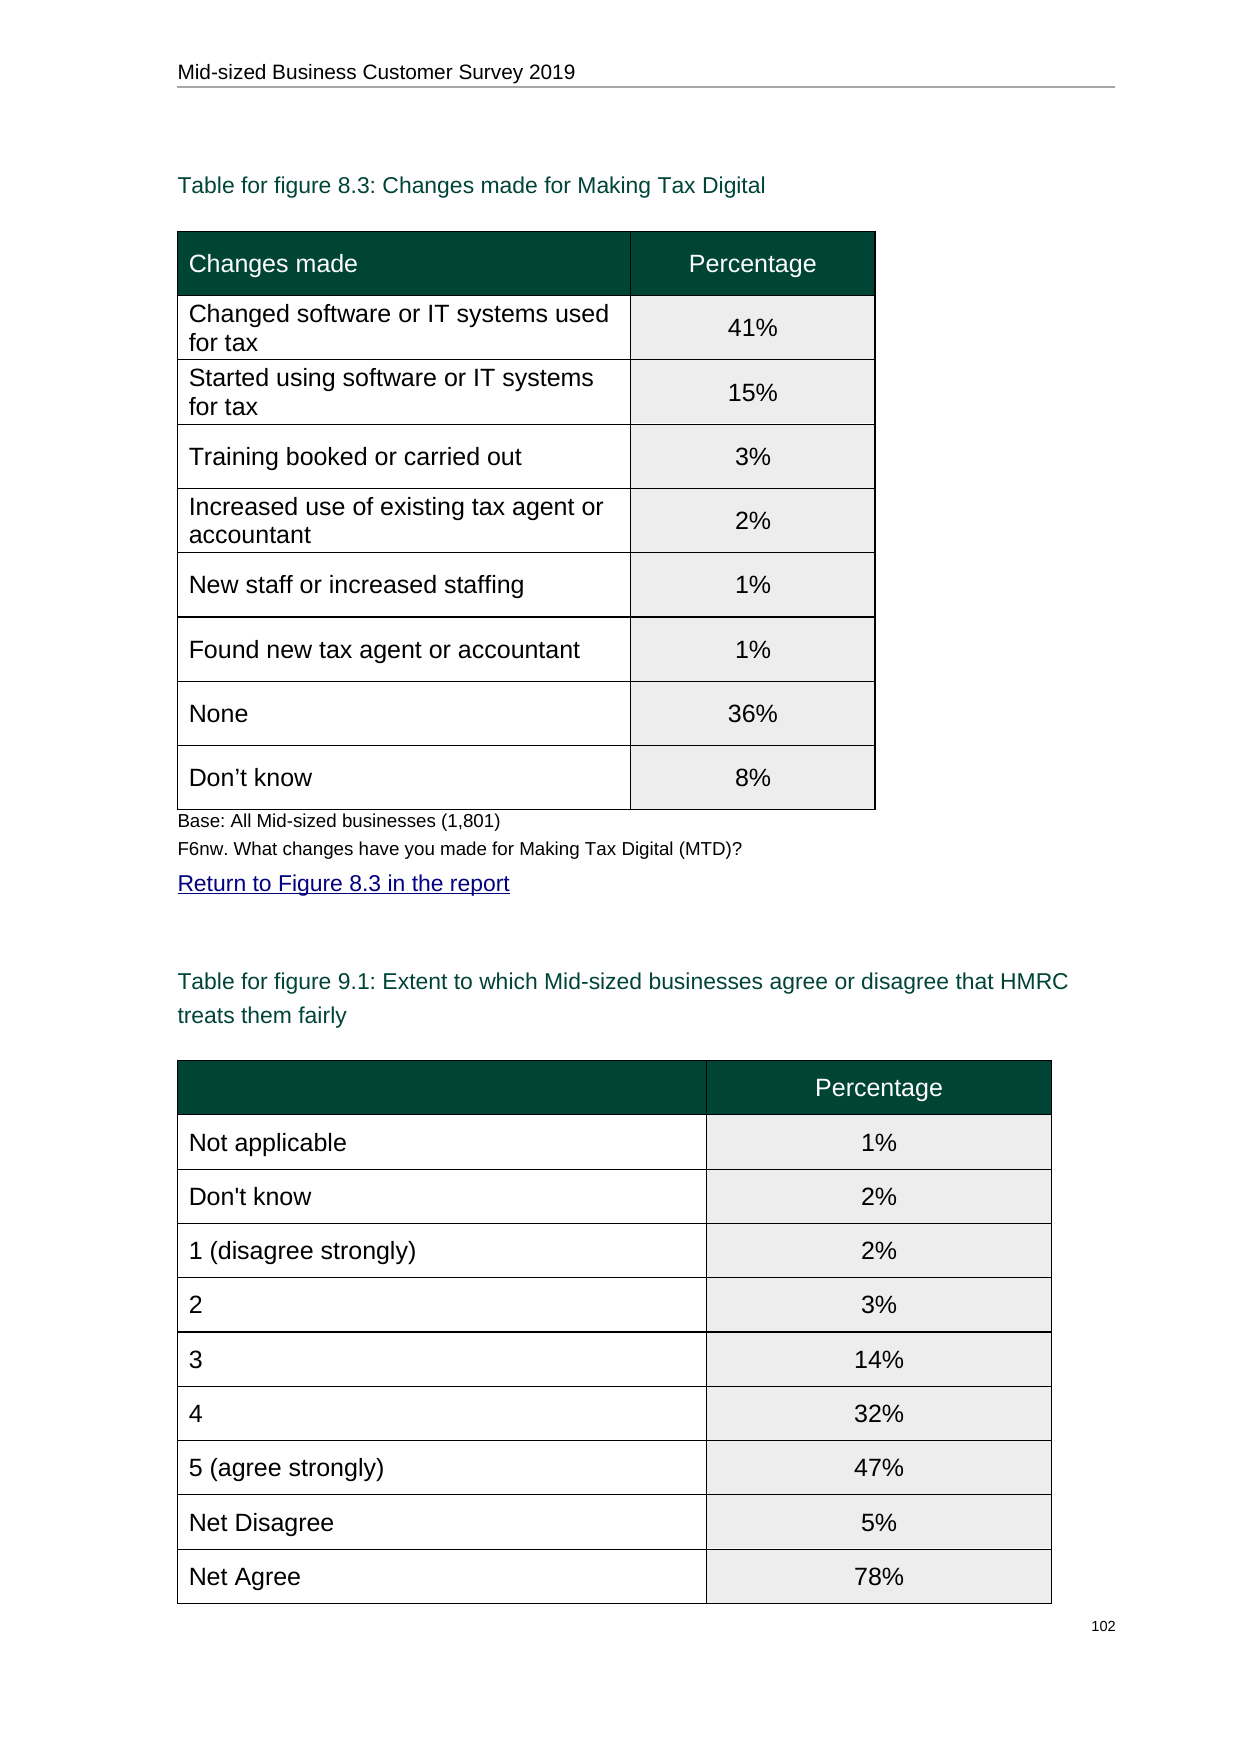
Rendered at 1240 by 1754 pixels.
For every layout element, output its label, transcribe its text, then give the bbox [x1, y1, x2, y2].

text F6nw. What changes have you made for Making Tax Digital (MTD)? Return to Figure 8.3 in the report [177, 838, 1115, 897]
table_cell Net Disagree [178, 1495, 706, 1548]
table_cell 4 [178, 1387, 706, 1440]
table_cell Training booked or carried out [178, 425, 630, 488]
table_cell 1% [707, 1115, 1051, 1169]
table_cell 3% [631, 425, 874, 488]
table_cell 2% [707, 1170, 1051, 1223]
table_cell None [178, 682, 630, 745]
table_cell Net Agree [178, 1550, 706, 1603]
table_cell Started using software or IT systems for tax [178, 360, 630, 423]
text Base: All Mid-sized businesses (1,801) [177, 810, 1115, 838]
table_cell 3 [178, 1333, 706, 1386]
table_cell Changed software or IT systems used for tax [178, 296, 630, 359]
table_cell New staff or increased staffing [178, 553, 630, 616]
table_cell 5% [707, 1495, 1051, 1548]
table_header [178, 1061, 706, 1114]
table_cell Don't know [178, 1170, 706, 1223]
table_cell Increased use of existing tax agent or accountant [178, 489, 630, 552]
table_cell Found new tax agent or accountant [178, 618, 630, 681]
table_cell 15% [631, 360, 874, 423]
table_cell 2 [178, 1278, 706, 1331]
subtitle Table for figure 9.1: Extent to which Mid-sized businesses agree or disagree that HMRC treats them fairly [177, 968, 1115, 1035]
table_cell 14% [707, 1333, 1051, 1386]
table_cell 1 (disagree strongly) [178, 1224, 706, 1277]
table_header Changes made [178, 232, 630, 295]
table_cell 1% [631, 618, 874, 681]
table_cell 47% [707, 1441, 1051, 1494]
table_cell 32% [707, 1387, 1051, 1440]
table_cell 78% [707, 1550, 1051, 1603]
table_cell 5 (agree strongly) [178, 1441, 706, 1494]
table_cell 2% [631, 489, 874, 552]
table_cell 8% [631, 746, 874, 809]
table_cell 1% [631, 553, 874, 616]
table_cell Not applicable [178, 1115, 706, 1169]
table_cell 41% [631, 296, 874, 359]
table_cell Don’t know [178, 746, 630, 809]
table_cell 36% [631, 682, 874, 745]
table_cell 3% [707, 1278, 1051, 1331]
table_header Percentage [631, 232, 874, 295]
table_header Percentage [707, 1061, 1051, 1114]
subtitle Table for figure 8.3: Changes made for Making Tax Digital [177, 172, 1115, 206]
table_cell 2% [707, 1224, 1051, 1277]
